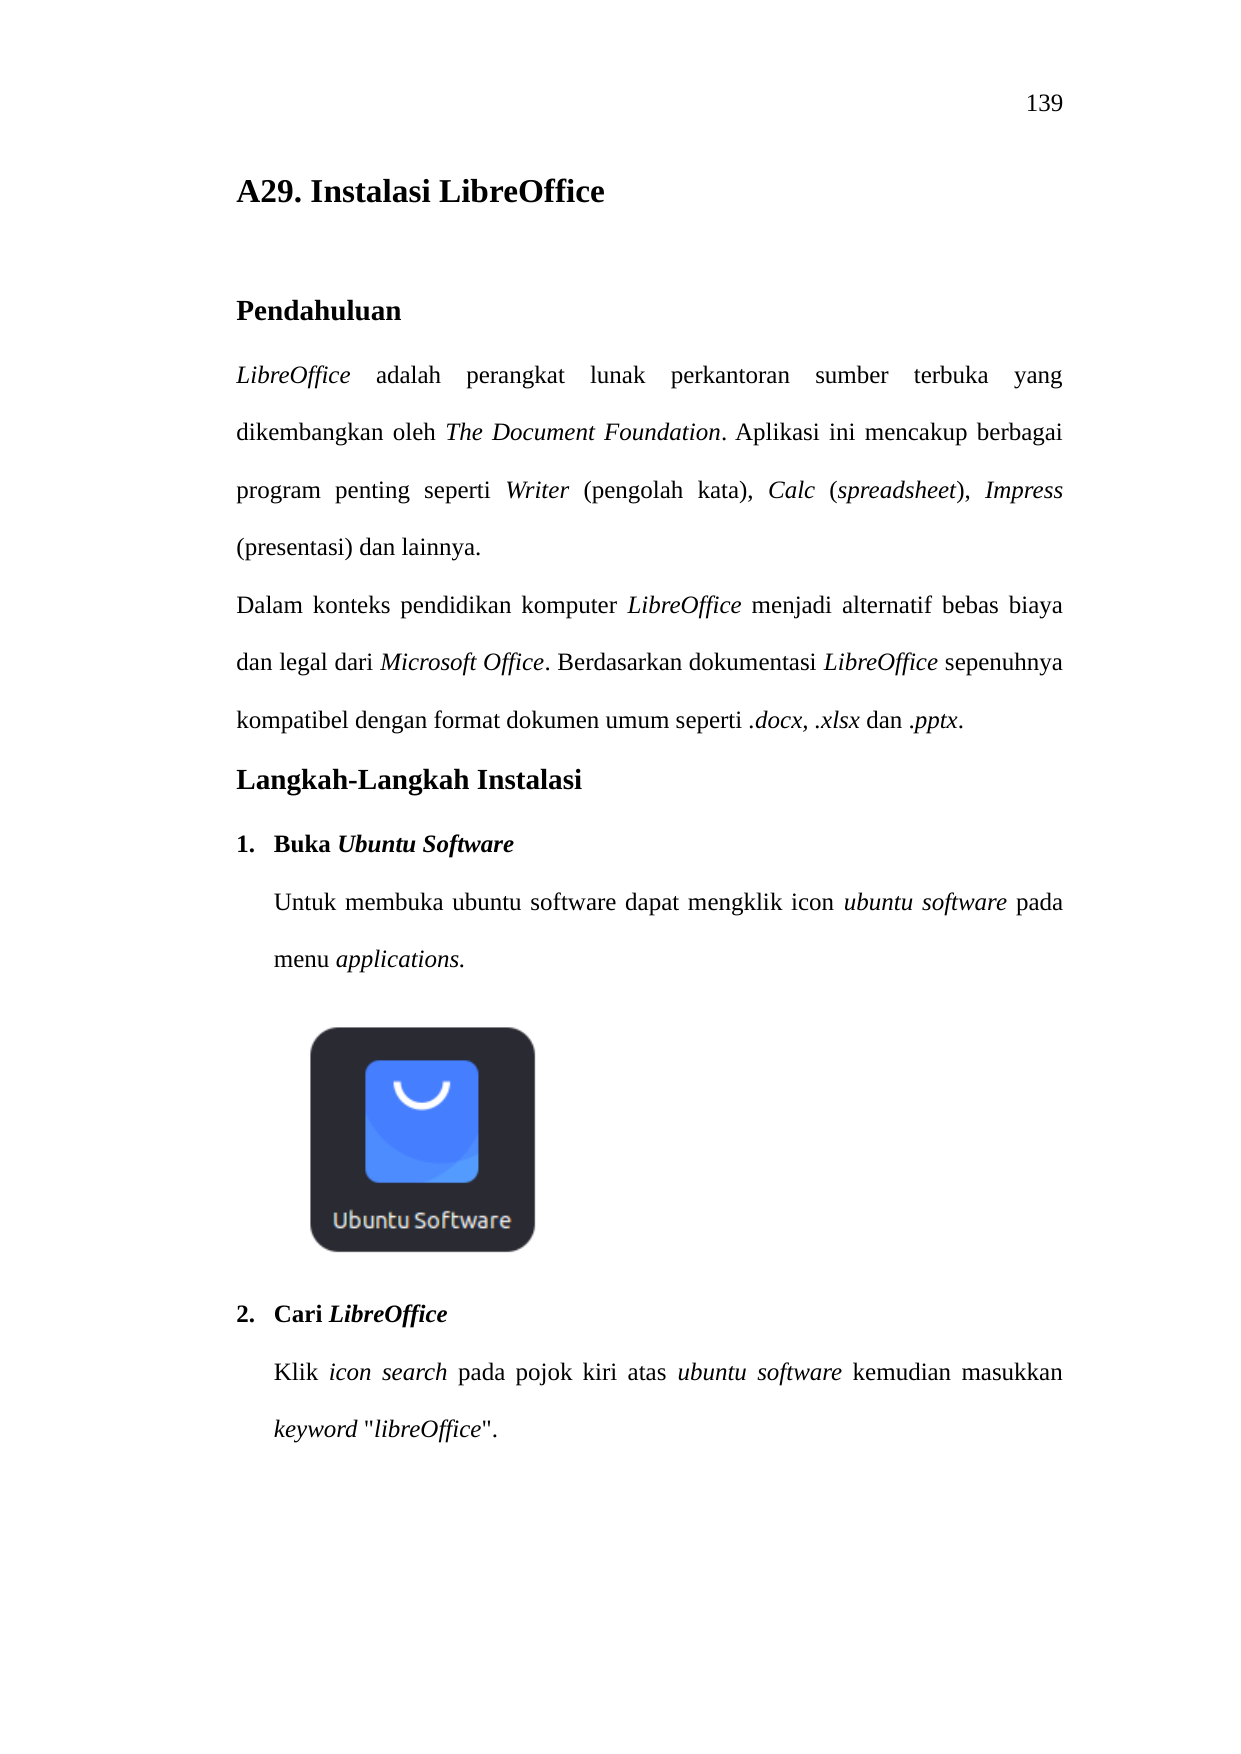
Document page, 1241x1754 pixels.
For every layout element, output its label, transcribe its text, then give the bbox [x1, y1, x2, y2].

subtitle A29. Instalasi LibreOffice [236, 172, 1063, 210]
list Cari LibreOffice [236, 1299, 1063, 1328]
list Klik icon search pada pojok kiri atas ubuntu software kemudian masukkan keyword "libreOffice". [236, 1357, 1063, 1443]
text Langkah-Langkah Instalasi [236, 762, 1063, 796]
text Pendahuluan [236, 293, 1063, 326]
picture [273, 1002, 576, 1271]
text Dalam konteks pendidikan komputer LibreOffice menjadi alternatif bebas biaya dan legal dari Microsoft Office. Berdasarkan dokumentasi LibreOffice sepenuhnya kompatibel dengan format dokumen umum seperti .docx, .xlsx dan .pptx. [236, 590, 1063, 734]
list Buka Ubuntu Software [236, 829, 1063, 858]
text LibreOffice adalah perangkat lunak perkantoran sumber terbuka yang dikembangkan oleh The Document Foundation. Aplikasi ini mencakup berbagai program penting seperti Writer (pengolah kata), Calc (spreadsheet), Impress (presentasi) dan lainnya. [236, 360, 1063, 561]
list Untuk membuka ubuntu software dapat mengklik icon ubuntu software pada menu applications. [236, 887, 1063, 973]
